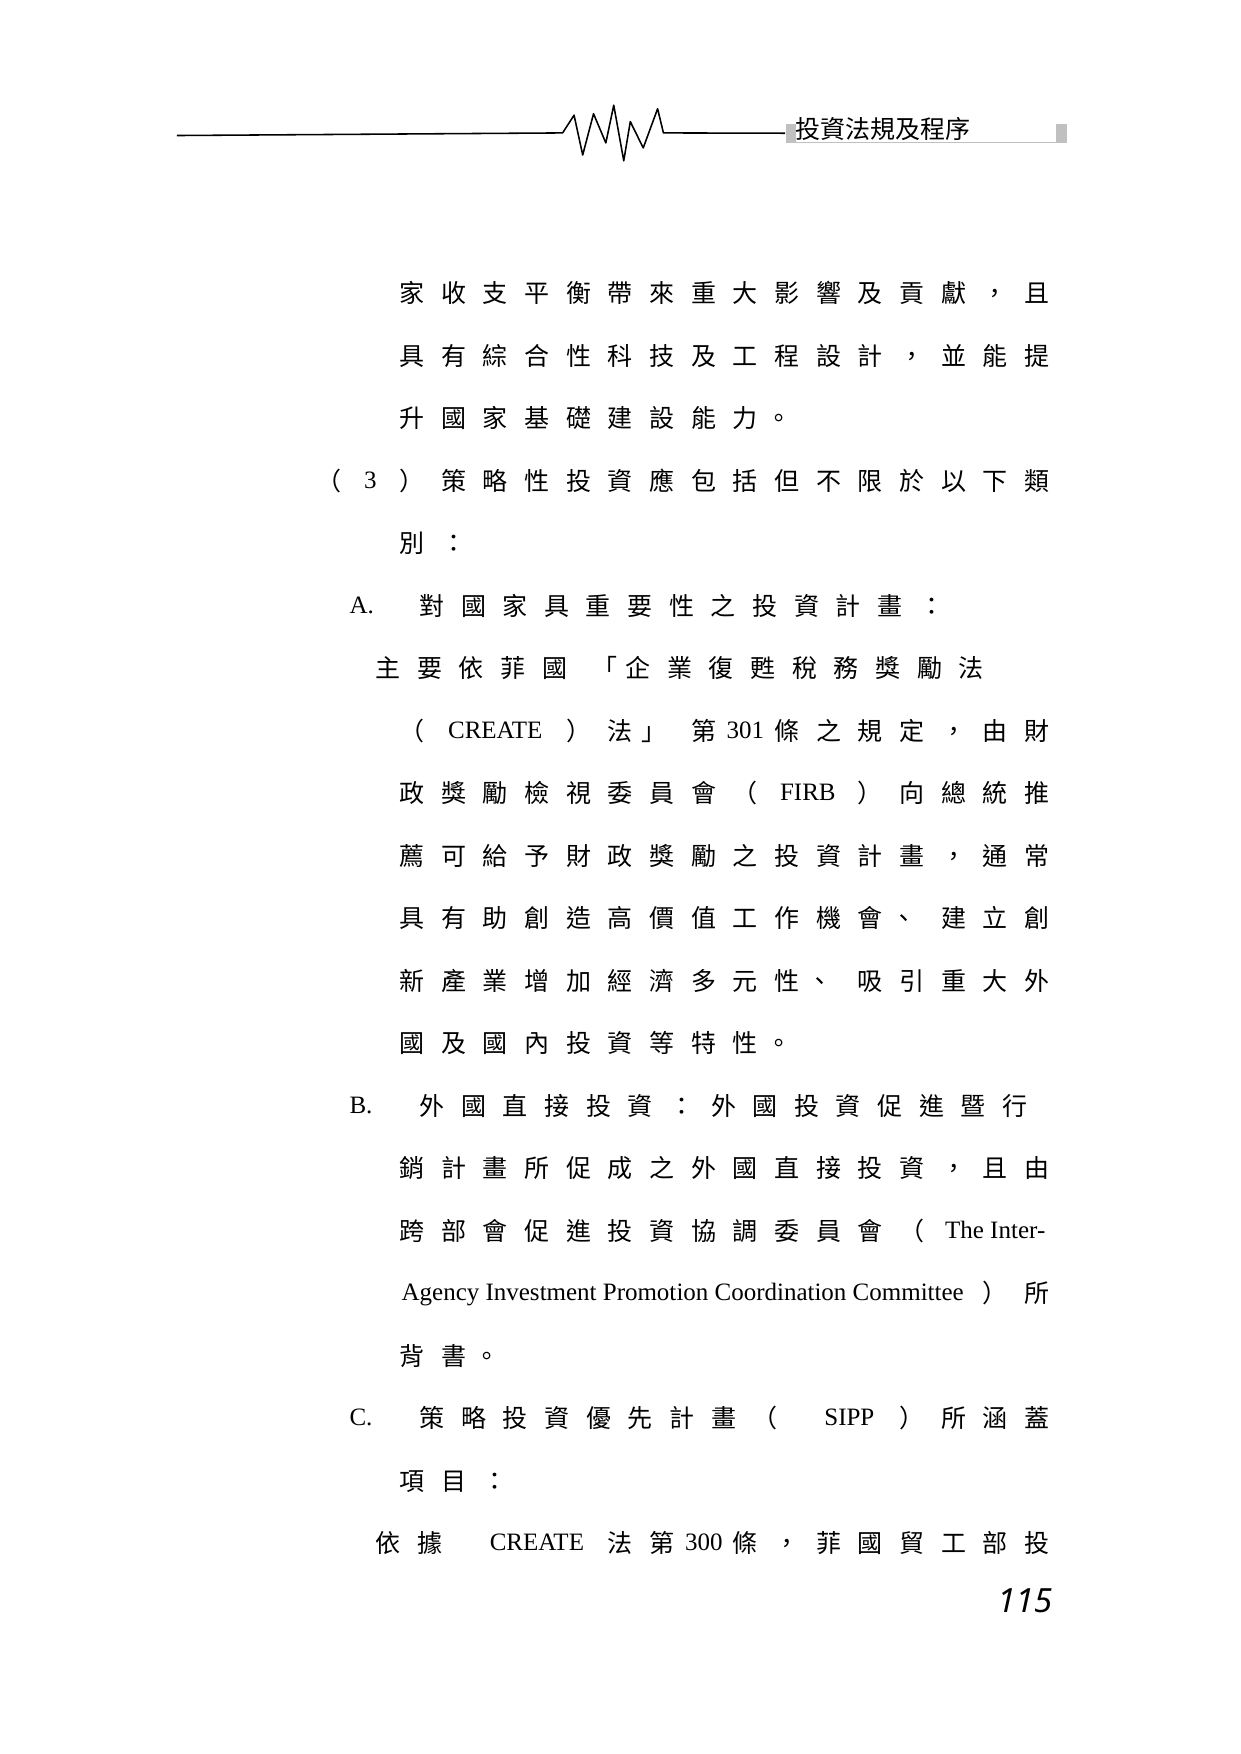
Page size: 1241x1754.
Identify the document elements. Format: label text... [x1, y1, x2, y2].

text B. 外國直接投資：外國投資促進暨行銷計畫所促成之外國直接投資，且由跨部會促進投資協調委員會（The Inter-Agency Investment Promotion Coordination Committee）所背書。 [330, 1063, 1058, 1375]
text 家收支平衡帶來重大影響及貢獻，且具有綜合性科技及工程設計，並能提升國家基礎建設能力。 [306, 250, 1058, 438]
text 主要依菲國「企業復甦稅務獎勵法（CREATE）法」第301條之規定，由財政獎勵檢視委員會（FIRB）向總統推薦可給予財政獎勵之投資計畫，通常具有助創造高價值工作機會、建立創新產業增加經濟多元性、吸引重大外國及國內投資等特性。 [330, 625, 1058, 1063]
text （3）策略性投資應包括但不限於以下類別： [306, 438, 1058, 563]
text 依據CREATE法第300條，菲國貿工部投 [330, 1500, 1058, 1563]
text A. 對國家具重要性之投資計畫： [330, 563, 1058, 625]
text C. 策略投資優先計畫（SIPP）所涵蓋項目： [330, 1375, 1058, 1500]
